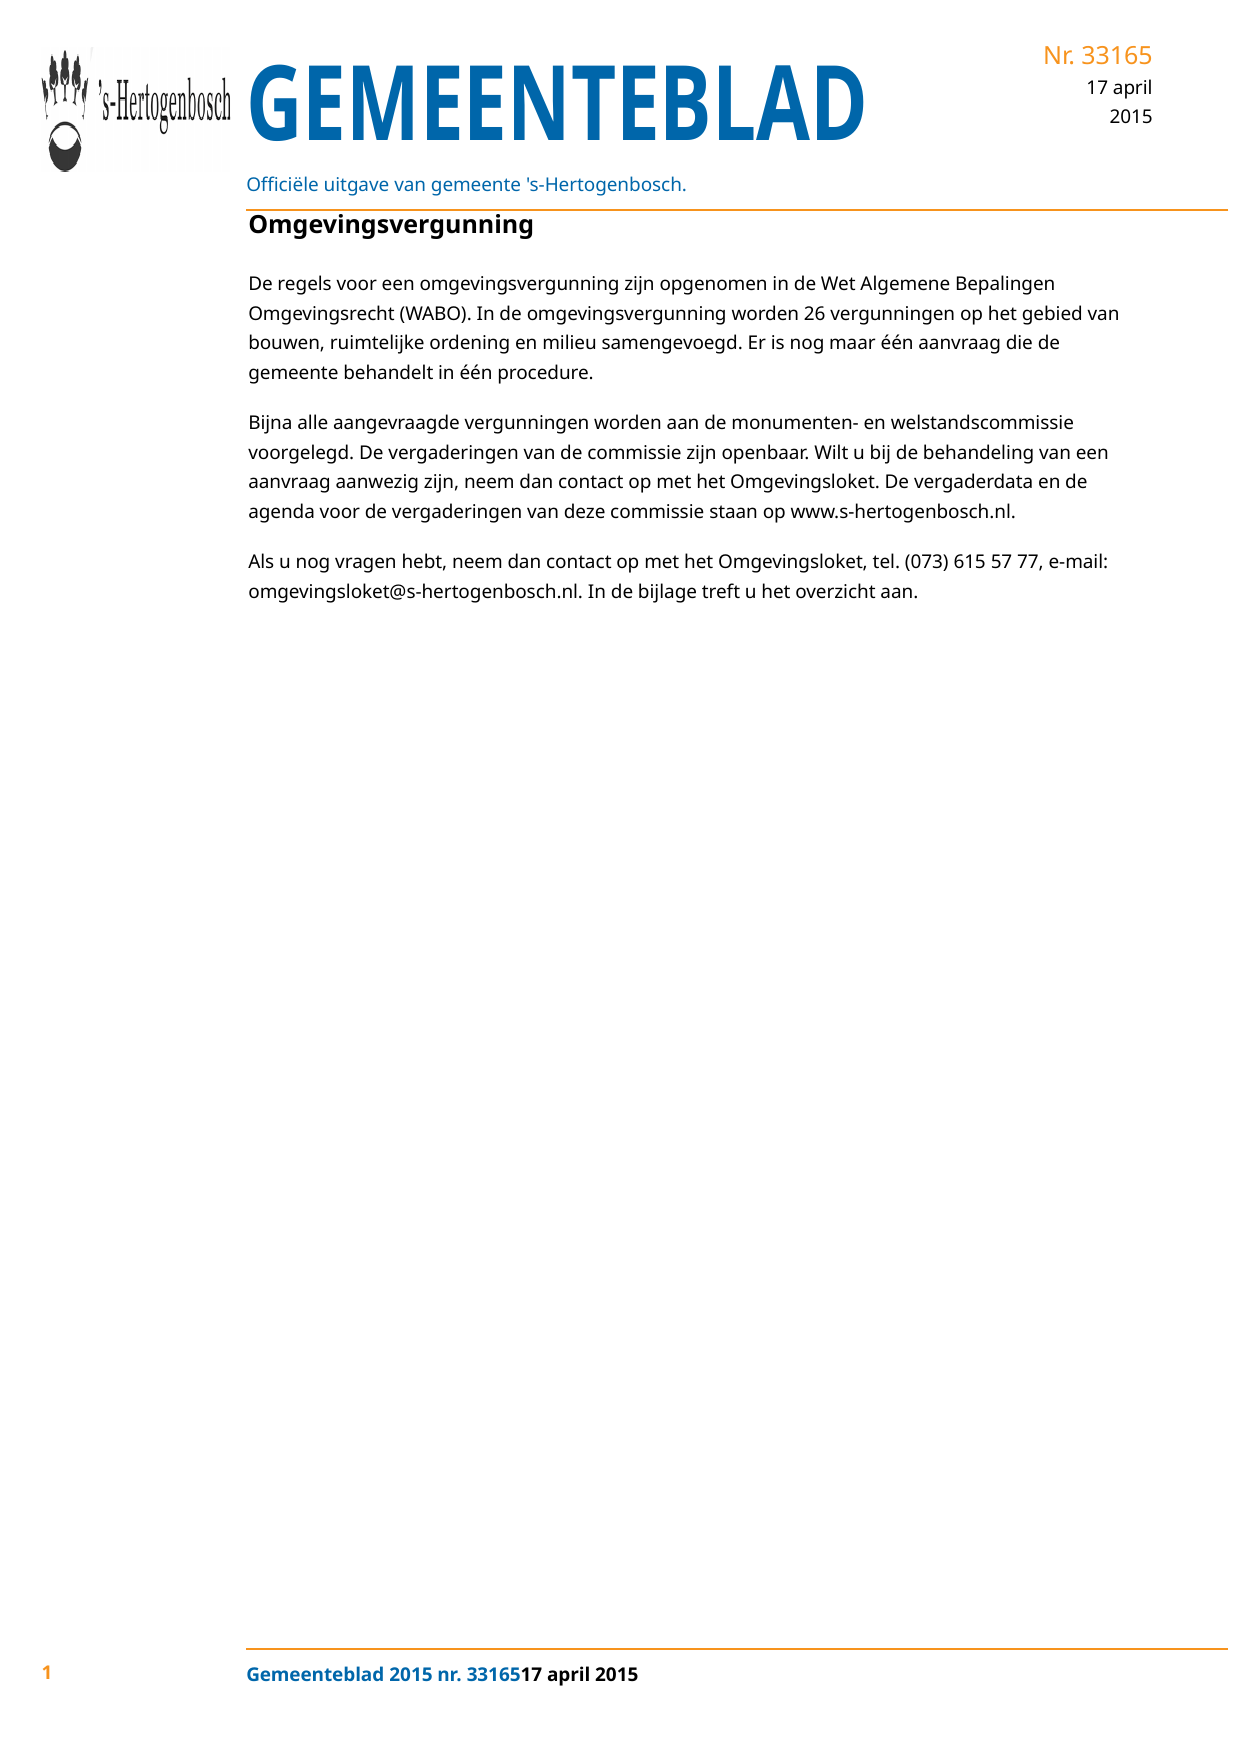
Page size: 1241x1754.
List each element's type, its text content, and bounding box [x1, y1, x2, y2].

text De regels voor een omgevingsvergunning zijn opgenomen in de Wet Algemene Bepalingen Omgevingsrecht (WABO). In de omgevingsvergunning worden 26 vergunningen op het gebied van bouwen, ruimtelijke ordening en milieu samengevoegd. Er is nog maar één aanvraag die de gemeente behandelt in één procedure. [248, 270, 1152, 385]
picture [41, 47, 231, 172]
text Als u nog vragen hebt, neem dan contact op met het Omgevingsloket, tel. (073) 615 57 77, e-mail: omgevingsloket@s-hertogenbosch.nl. In de bijlage treft u het overzicht aan. [248, 549, 1152, 604]
text Bijna alle aangevraagde vergunningen worden aan de monumenten- en welstandscommissie voorgelegd. De vergaderingen van de commissie zijn openbaar. Wilt u bij de behandeling van een aanvraag aanwezig zijn, neem dan contact op met het Omgevingsloket. De vergaderdata en de agenda voor de vergaderingen van deze commissie staan op www.s-hertogenbosch.nl. [248, 409, 1152, 524]
text Omgevingsvergunning [248, 211, 1152, 241]
